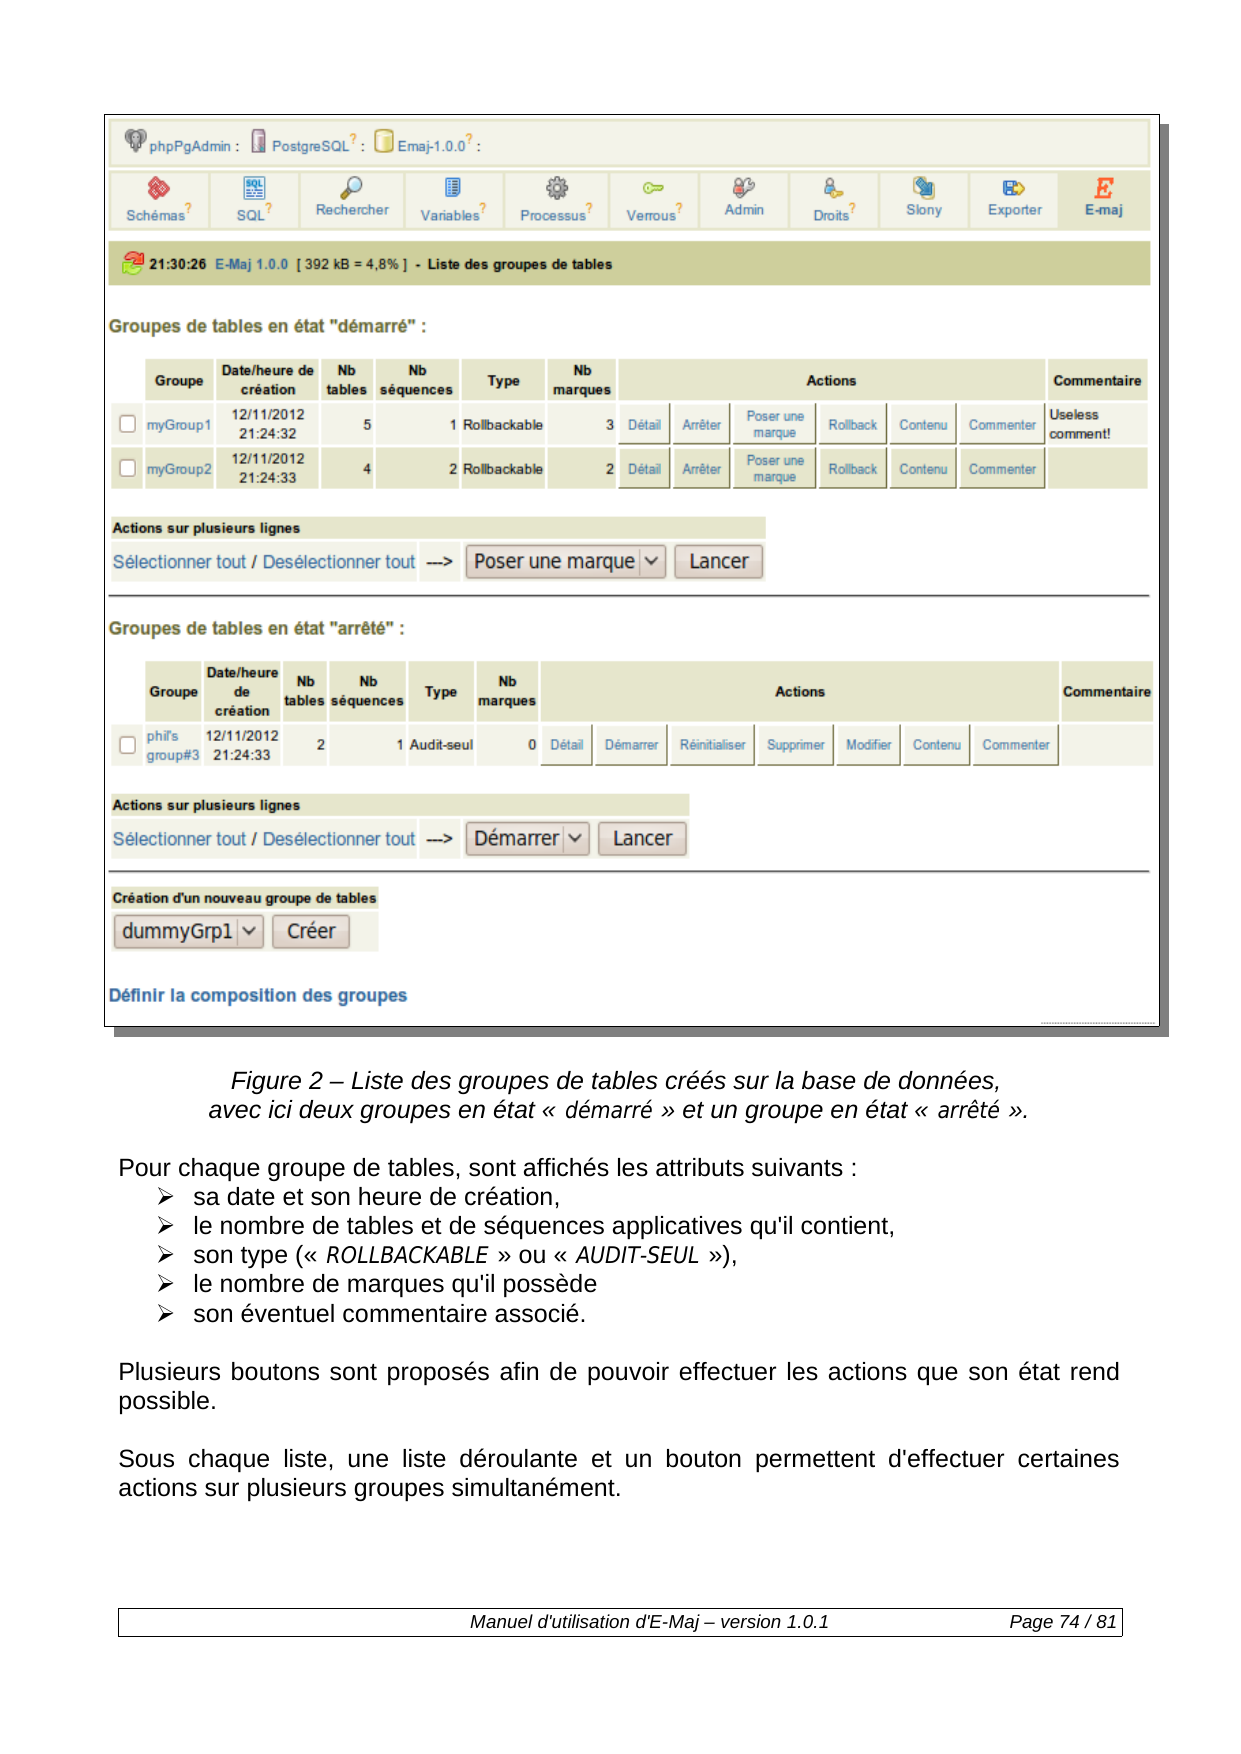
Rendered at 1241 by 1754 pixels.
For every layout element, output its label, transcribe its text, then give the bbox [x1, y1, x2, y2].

picture [106, 116, 1156, 1024]
list son éventuel commentaire associé. [156, 1298, 1122, 1327]
list le nombre de tables et de séquences applicatives qu'il contient, [156, 1211, 1122, 1240]
text Figure 2 – Liste des groupes de tables créés sur la base de données, avec ici deux groupes en état « démarré » et un groupe en état « arrêté ». [118, 1066, 1122, 1124]
text Sous chaque liste, une liste déroulante et un bouton permettent d'effectuer certaines actions sur plusieurs groupes simultanément. [118, 1444, 1122, 1502]
list sa date et son heure de création, [156, 1182, 1122, 1211]
list le nombre de marques qu'il possède [156, 1269, 1122, 1298]
list son type (« ROLLBACKABLE » ou « AUDIT-SEUL »), [156, 1240, 1122, 1269]
text Plusieurs boutons sont proposés afin de pouvoir effectuer les actions que son état rend possible. [118, 1357, 1122, 1415]
text Pour chaque groupe de tables, sont affichés les attributs suivants : [118, 1153, 1122, 1182]
